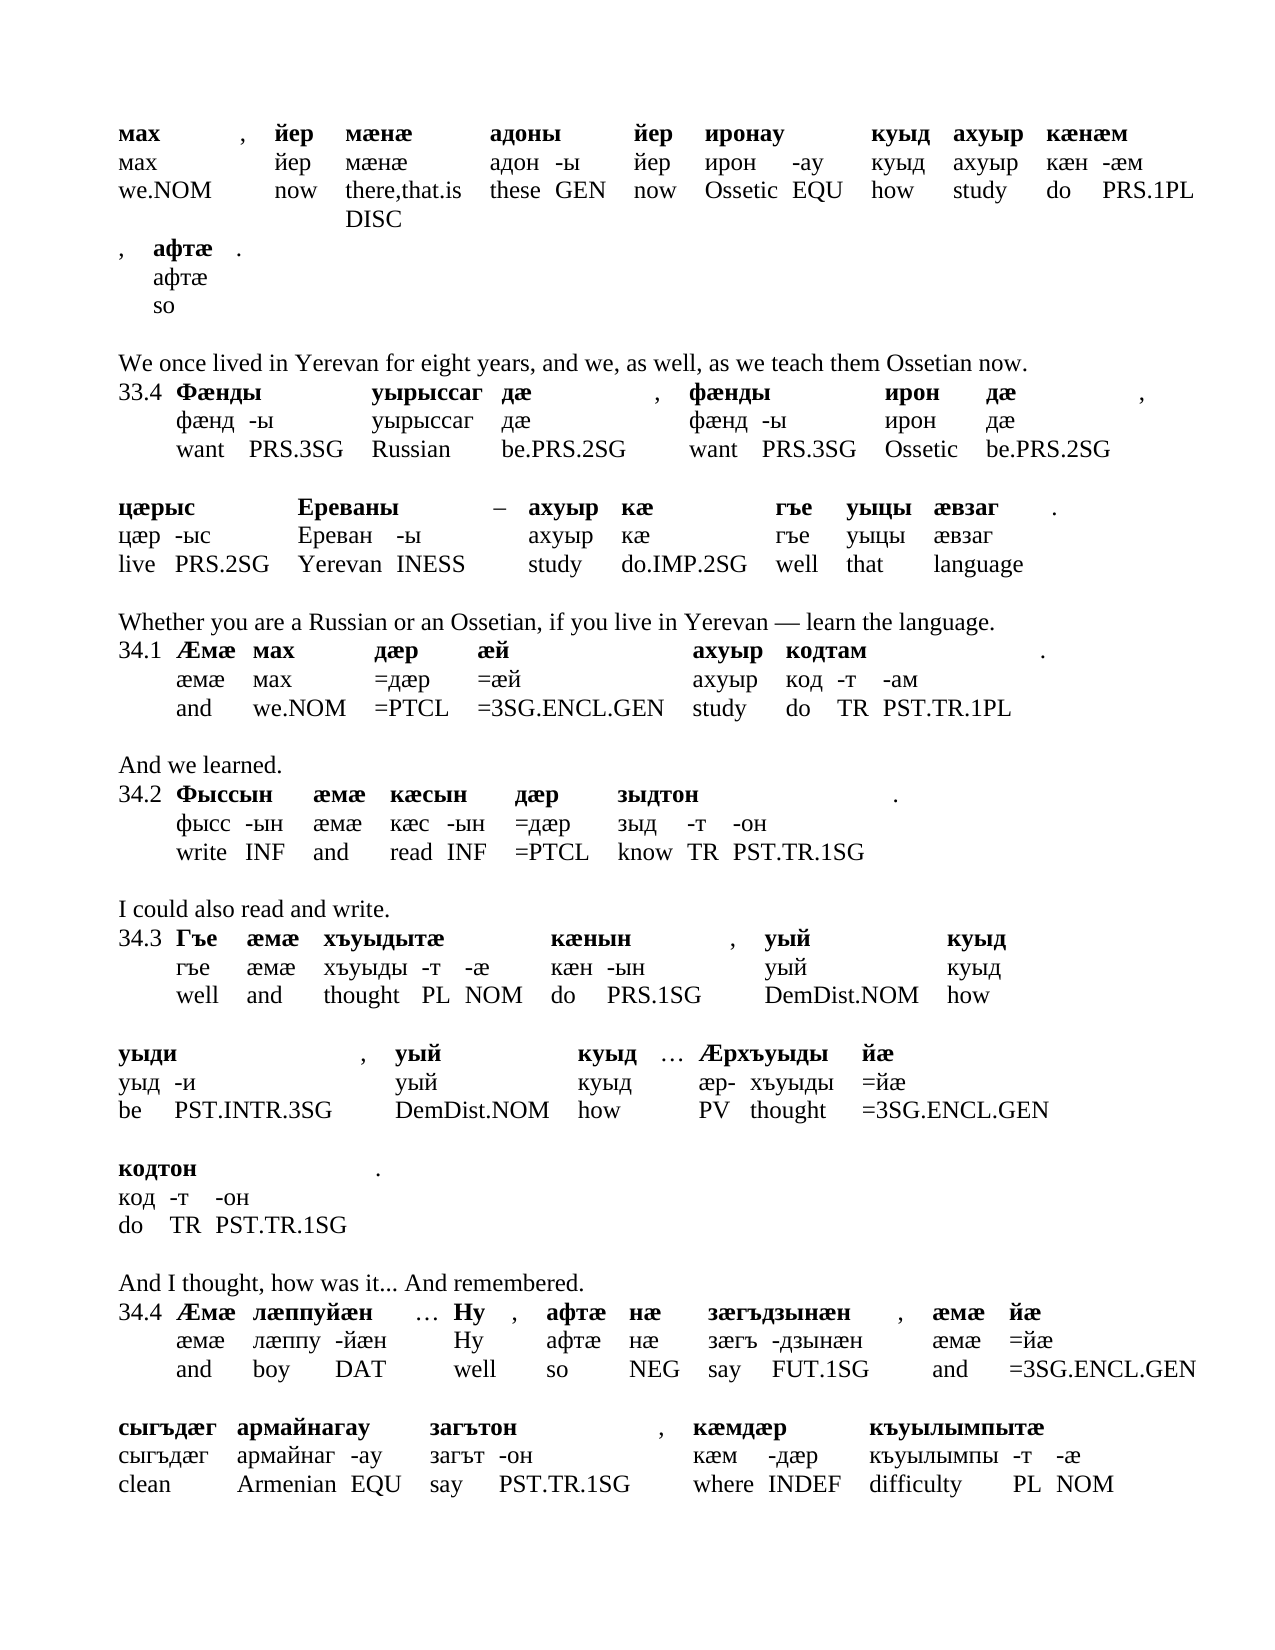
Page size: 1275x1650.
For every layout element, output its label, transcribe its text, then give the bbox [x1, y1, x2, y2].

text æмæ [932, 1297, 995, 1326]
text æр- [698, 1067, 736, 1096]
text want [689, 434, 748, 463]
text кæнын [551, 923, 716, 952]
text куыд [947, 952, 1001, 981]
text афтæ [153, 262, 208, 291]
text куыд [947, 923, 1015, 952]
text PL [1013, 1469, 1042, 1498]
text … [659, 1038, 684, 1067]
text дæ [986, 406, 1111, 434]
text -ау [792, 147, 843, 176]
text and [176, 693, 225, 722]
text -т [687, 808, 719, 837]
text цæр [118, 521, 161, 549]
text , [729, 923, 751, 952]
text мæнæ [345, 118, 476, 147]
text =æй [477, 664, 665, 693]
text лæппуйæн [253, 1297, 401, 1326]
text Ереван [297, 521, 382, 549]
text TR [687, 837, 719, 866]
text , [239, 118, 261, 147]
text DAT [335, 1354, 387, 1383]
text DISC [345, 204, 476, 233]
text PL [421, 981, 451, 1009]
text гъе [775, 492, 832, 521]
text now [274, 176, 317, 204]
text INF [447, 837, 487, 866]
text кæм [693, 1441, 754, 1469]
text TR [837, 693, 869, 722]
text =3SG.ENCL.GEN [1009, 1354, 1197, 1383]
text загътон [429, 1412, 644, 1441]
text write [176, 837, 231, 866]
text хъуыдытæ [323, 923, 537, 952]
text уыцы [846, 521, 906, 549]
text кодтам [786, 636, 1026, 664]
text мах [118, 118, 226, 147]
text =3SG.ENCL.GEN [862, 1096, 1049, 1124]
text Фыссын [176, 779, 299, 808]
text дæр [514, 779, 604, 808]
text -ау [350, 1441, 402, 1469]
text -ы [555, 147, 606, 176]
text how [947, 981, 1001, 1009]
text study [692, 693, 758, 722]
text -т [1013, 1441, 1042, 1469]
text , [1138, 377, 1159, 406]
text загът [429, 1441, 485, 1469]
text куыд [871, 118, 939, 147]
text зæгъдзынæн [708, 1297, 883, 1326]
text , [658, 1412, 679, 1441]
text æмæ [313, 779, 376, 808]
text Ossetic [704, 176, 778, 204]
text мæнæ [345, 147, 462, 176]
text Гъе [176, 923, 233, 952]
text -он [215, 1182, 347, 1211]
text 34.1 [118, 636, 162, 664]
text кæ [621, 492, 762, 521]
text кæмдæр [693, 1412, 855, 1441]
text куыд [578, 1038, 646, 1067]
text ирон [884, 406, 958, 434]
text =PTCL [514, 837, 590, 866]
text say [429, 1469, 485, 1498]
text , [118, 233, 139, 262]
text do.IMP.2SG [621, 549, 748, 578]
text уый [764, 923, 933, 952]
text where [693, 1469, 754, 1498]
text Фæнды [176, 377, 358, 406]
text æвзаг [933, 492, 1037, 521]
text -ын [607, 952, 702, 981]
text зыд [617, 808, 673, 837]
text уыд [118, 1067, 160, 1096]
text фæнды [689, 377, 871, 406]
text DemDist.NOM [395, 1096, 550, 1124]
text boy [253, 1354, 321, 1383]
text =дæр [514, 808, 590, 837]
text -ын [245, 808, 285, 837]
text -ы [762, 406, 857, 434]
text EQU [350, 1469, 402, 1498]
text -дзынæн [772, 1326, 869, 1354]
text иронау [704, 118, 857, 147]
text æй [477, 636, 679, 664]
text Ну [453, 1297, 498, 1326]
text that [846, 549, 906, 578]
text Ну [453, 1326, 484, 1354]
text уый [764, 952, 919, 981]
text =йæ [1009, 1326, 1197, 1354]
text be.PRS.2SG [986, 434, 1111, 463]
text there,that.is [345, 176, 462, 204]
text PRS.1PL [1102, 176, 1194, 204]
text -и [174, 1067, 333, 1096]
text thought [750, 1096, 834, 1124]
text =йæ [862, 1067, 1049, 1096]
text уырыссаг [371, 377, 488, 406]
text , [654, 377, 675, 406]
text study [953, 176, 1018, 204]
text къуылымпытæ [869, 1412, 1128, 1441]
text æвзаг [933, 521, 1023, 549]
text -т [837, 664, 869, 693]
text . [236, 233, 257, 262]
text PST.TR.1SG [215, 1211, 347, 1239]
text Æмæ [176, 636, 239, 664]
text EQU [792, 176, 843, 204]
text =PTCL [374, 693, 449, 722]
text кæ [621, 521, 748, 549]
text -ын [447, 808, 487, 837]
text æмæ [313, 808, 362, 837]
text -он [498, 1441, 631, 1469]
text DemDist.NOM [764, 981, 919, 1009]
text хъуыды [750, 1067, 834, 1096]
text уыцы [846, 492, 919, 521]
text сыгъдæг [118, 1412, 223, 1441]
text кæн [1046, 147, 1088, 176]
text GEN [555, 176, 606, 204]
text INDEF [768, 1469, 842, 1498]
text 34.4 [118, 1297, 162, 1326]
text language [933, 549, 1023, 578]
text Æмæ [176, 1297, 239, 1326]
text , [360, 1038, 381, 1067]
text армайнаг [237, 1441, 337, 1469]
text PRS.3SG [248, 434, 344, 463]
text do [118, 1211, 156, 1239]
text 34.2 [118, 779, 162, 808]
text ахуыр [528, 492, 607, 521]
text уый [395, 1067, 550, 1096]
text do [786, 693, 823, 722]
text адоны [489, 118, 620, 147]
text -ыс [174, 521, 270, 549]
text … [414, 1297, 439, 1326]
text PRS.1SG [607, 981, 702, 1009]
text clean [118, 1469, 209, 1498]
text дæ [986, 377, 1125, 406]
text фæнд [689, 406, 748, 434]
text 33.4 [118, 377, 162, 406]
text live [118, 549, 161, 578]
text read [390, 837, 433, 866]
text дæр [374, 636, 463, 664]
text ахуыр [953, 147, 1018, 176]
text кæсын [390, 779, 501, 808]
text NOM [1056, 1469, 1114, 1498]
text ахуыр [528, 521, 593, 549]
text дæ [501, 406, 626, 434]
text кодтон [118, 1153, 361, 1182]
text Yerevan [297, 549, 382, 578]
text NOM [464, 981, 523, 1009]
text so [153, 291, 208, 319]
text æмæ [176, 1326, 225, 1354]
text сыгъдæг [118, 1441, 209, 1469]
text so [546, 1354, 601, 1383]
text йер [634, 118, 691, 147]
text we.NOM [118, 176, 212, 204]
text -т [169, 1182, 201, 1211]
text and [246, 981, 296, 1009]
text . [375, 1153, 396, 1182]
text , [511, 1297, 532, 1326]
text Armenian [237, 1469, 337, 1498]
text these [489, 176, 541, 204]
text thought [323, 981, 408, 1009]
text цæрыс [118, 492, 284, 521]
text æмæ [246, 923, 309, 952]
text INESS [396, 549, 466, 578]
text фæнд [176, 406, 235, 434]
text афтæ [546, 1297, 615, 1326]
text . [892, 779, 913, 808]
text йер [634, 147, 677, 176]
text кæс [390, 808, 433, 837]
text зыдтон [617, 779, 879, 808]
text мах [253, 664, 346, 693]
text =дæр [374, 664, 449, 693]
text do [1046, 176, 1088, 204]
text do [551, 981, 593, 1009]
text want [176, 434, 235, 463]
text куыд [578, 1067, 632, 1096]
text -æ [464, 952, 523, 981]
text нæ [629, 1326, 680, 1354]
text NEG [629, 1354, 680, 1383]
text ахуыр [953, 118, 1032, 147]
text -ы [396, 521, 466, 549]
text be.PRS.2SG [501, 434, 626, 463]
text PST.TR.1SG [498, 1469, 631, 1498]
text -дæр [768, 1441, 842, 1469]
text -он [733, 808, 865, 837]
text армайнагау [237, 1412, 416, 1441]
text ахуыр [692, 636, 772, 664]
text код [786, 664, 823, 693]
text FUT.1SG [772, 1354, 869, 1383]
text and [313, 837, 362, 866]
text INF [245, 837, 285, 866]
text афтæ [153, 233, 222, 262]
text PRS.3SG [762, 434, 857, 463]
text йер [274, 147, 317, 176]
text and [932, 1354, 981, 1383]
text гъе [176, 952, 219, 981]
text йæ [1009, 1297, 1211, 1326]
text – [493, 492, 514, 521]
text We once lived in Yerevan for eight years, and we, as well, as we teach them Ossetian now. [118, 348, 1249, 377]
text PST.TR.1PL [883, 693, 1012, 722]
text . [1039, 636, 1061, 664]
text =3SG.ENCL.GEN [477, 693, 665, 722]
text йер [274, 118, 331, 147]
text фысс [176, 808, 231, 837]
text уыди [118, 1038, 346, 1067]
text PRS.2SG [174, 549, 270, 578]
text зæгъ [708, 1326, 758, 1354]
text TR [169, 1211, 201, 1239]
text we.NOM [253, 693, 346, 722]
text -æ [1056, 1441, 1114, 1469]
text how [578, 1096, 632, 1124]
text мах [118, 147, 212, 176]
text Ossetic [884, 434, 958, 463]
text йæ [862, 1038, 1063, 1067]
text PST.INTR.3SG [174, 1096, 333, 1124]
text гъе [775, 521, 818, 549]
text æмæ [176, 664, 225, 693]
text PST.TR.1SG [733, 837, 865, 866]
text well [176, 981, 219, 1009]
text difficulty [869, 1469, 999, 1498]
text хъуыды [323, 952, 408, 981]
text PV [698, 1096, 736, 1124]
text кæн [551, 952, 593, 981]
text адон [489, 147, 541, 176]
text куыд [871, 147, 925, 176]
text And I thought, how was it... And remembered. [118, 1268, 1249, 1297]
text къуылымпы [869, 1441, 999, 1469]
text and [176, 1354, 225, 1383]
text Æрхъуыды [698, 1038, 848, 1067]
text афтæ [546, 1326, 601, 1354]
text know [617, 837, 673, 866]
text Whether you are a Russian or an Ossetian, if you live in Yerevan — learn the language. [118, 607, 1249, 636]
text And we learned. [118, 751, 1249, 779]
text æмæ [932, 1326, 981, 1354]
text дæ [501, 377, 640, 406]
text I could also read and write. [118, 894, 1249, 923]
text . [1051, 492, 1072, 521]
text how [871, 176, 925, 204]
text say [708, 1354, 758, 1383]
text уырыссаг [371, 406, 474, 434]
text нæ [629, 1297, 694, 1326]
text well [775, 549, 818, 578]
text well [453, 1354, 498, 1383]
text ахуыр [692, 664, 758, 693]
text be [118, 1096, 160, 1124]
text мах [253, 636, 360, 664]
text æмæ [246, 952, 296, 981]
text -ам [883, 664, 1012, 693]
text Ереваны [297, 492, 479, 521]
text -йæн [335, 1326, 387, 1354]
text лæппу [253, 1326, 321, 1354]
text Russian [371, 434, 474, 463]
text , [897, 1297, 918, 1326]
text 34.3 [118, 923, 162, 952]
text кæнæм [1046, 118, 1208, 147]
text study [528, 549, 593, 578]
text ирон [704, 147, 778, 176]
text now [634, 176, 677, 204]
text -ы [248, 406, 344, 434]
text уый [395, 1038, 564, 1067]
text -т [421, 952, 451, 981]
text -æм [1102, 147, 1194, 176]
text ирон [884, 377, 972, 406]
text код [118, 1182, 156, 1211]
